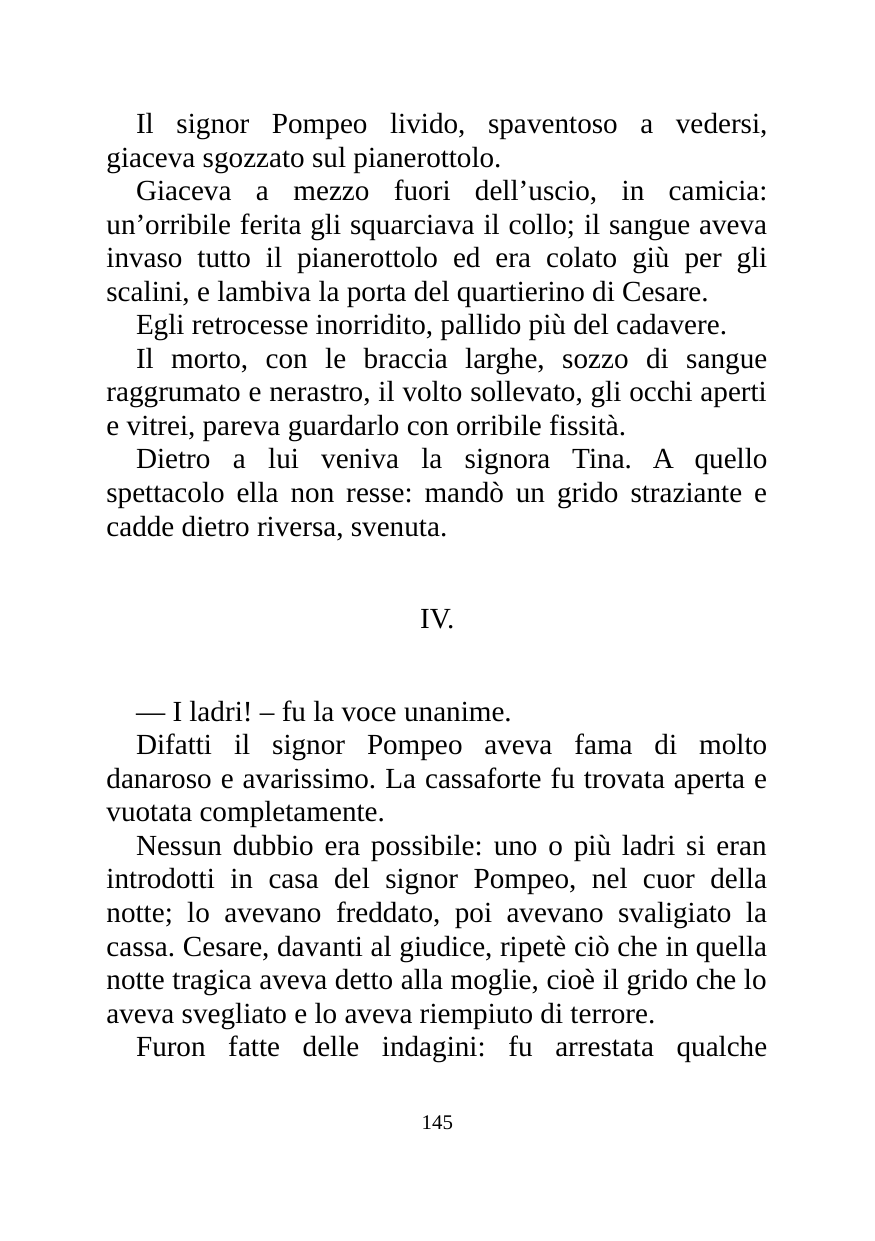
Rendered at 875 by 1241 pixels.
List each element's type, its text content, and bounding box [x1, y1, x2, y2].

text Nessun dubbio era possibile: uno o più ladri si eran introdotti in casa del signor Pompeo, nel cuor della notte; lo avevano freddato, poi avevano svaligiato la cassa. Cesare, davanti al giudice, ripetè ciò che in quella notte tragica aveva detto alla moglie, cioè il grido che lo aveva svegliato e lo aveva riempiuto di terrore. [106, 828, 768, 1029]
subtitle IV. [106, 601, 768, 635]
text Il morto, con le braccia larghe, sozzo di sangue raggrumato e nerastro, il volto sollevato, gli occhi aperti e vitrei, pareva guardarlo con orribile fissità. [106, 341, 768, 442]
text Giaceva a mezzo fuori dell’uscio, in camicia: un’orribile ferita gli squarciava il collo; il sangue aveva invaso tutto il pianerottolo ed era colato giù per gli scalini, e lambiva la porta del quartierino di Cesare. [106, 173, 768, 307]
text Furon fatte delle indagini: fu arrestata qualche [106, 1029, 768, 1063]
text Dietro a lui veniva la signora Tina. A quello spettacolo ella non resse: mandò un grido straziante e cadde dietro riversa, svenuta. [106, 442, 768, 542]
text Il signor Pompeo livido, spaventoso a vedersi, giaceva sgozzato sul pianerottolo. [106, 106, 768, 173]
text — I ladri! – fu la voce unanime. [106, 694, 768, 727]
text Difatti il signor Pompeo aveva fama di molto danaroso e avarissimo. La cassaforte fu trovata aperta e vuotata completamente. [106, 727, 768, 828]
text Egli retrocesse inorridito, pallido più del cadavere. [106, 307, 768, 341]
